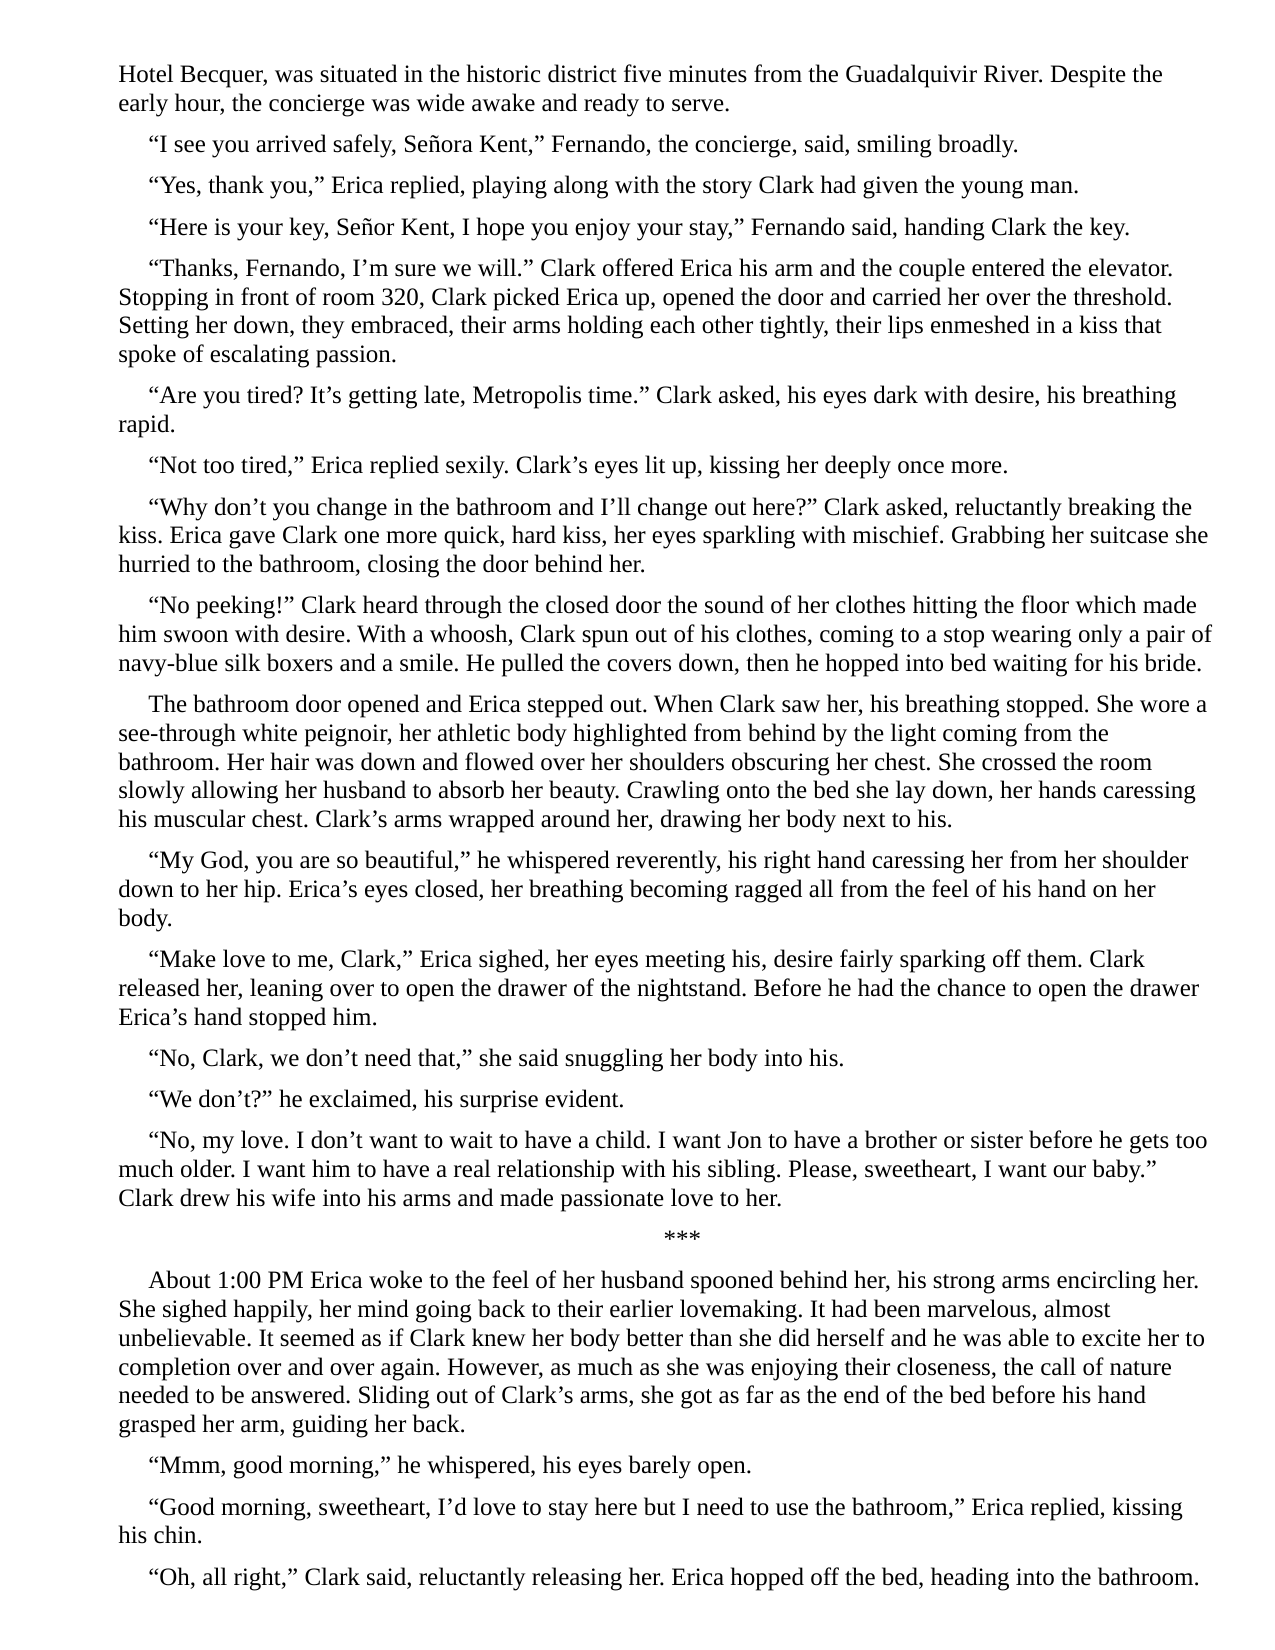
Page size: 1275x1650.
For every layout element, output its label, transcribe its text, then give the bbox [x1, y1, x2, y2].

text “Mmm, good morning,” he whispered, his eyes barely open. [118, 1450, 1216, 1479]
text “No peeking!” Clark heard through the closed door the sound of her clothes hitting the floor which made him swoon with desire. With a whoosh, Clark spun out of his clothes, coming to a stop wearing only a pair of navy-blue silk boxers and a smile. He pulled the covers down, then he hopped into bed waiting for his bride. [118, 590, 1216, 677]
text “Not too tired,” Erica replied sexily. Clark’s eyes lit up, kissing her deeply once more. [118, 450, 1216, 479]
text “Good morning, sweetheart, I’d love to stay here but I need to use the bathroom,” Erica replied, kissing his chin. [118, 1492, 1216, 1549]
text “Yes, thank you,” Erica replied, playing along with the story Clark had given the young man. [118, 170, 1216, 199]
text The bathroom door opened and Erica stepped out. When Clark saw her, his breathing stopped. She wore a see-through white peignoir, her athletic body highlighted from behind by the light coming from the bathroom. Her hair was down and flowed over her shoulders obscuring her chest. She crossed the room slowly allowing her husband to absorb her beauty. Crawling onto the bed she lay down, her hands caressing his muscular chest. Clark’s arms wrapped around her, drawing her body next to his. [118, 689, 1216, 833]
text “We don’t?” he exclaimed, his surprise evident. [118, 1084, 1216, 1113]
text “Why don’t you change in the bathroom and I’ll change out here?” Clark asked, reluctantly breaking the kiss. Erica gave Clark one more quick, hard kiss, her eyes sparkling with mischief. Grabbing her suitcase she hurried to the bathroom, closing the door behind her. [118, 492, 1216, 578]
text *** [118, 1224, 1216, 1253]
text “Thanks, Fernando, I’m sure we will.” Clark offered Erica his arm and the couple entered the elevator. Stopping in front of room 320, Clark picked Erica up, opened the door and carried her over the threshold. Setting her down, they embraced, their arms holding each other tightly, their lips enmeshed in a kiss that spoke of escalating passion. [118, 253, 1216, 368]
text “My God, you are so beautiful,” he whispered reverently, his right hand caressing her from her shoulder down to her hip. Erica’s eyes closed, her breathing becoming ragged all from the feel of his hand on her body. [118, 845, 1216, 932]
text “Make love to me, Clark,” Erica sighed, her eyes meeting his, desire fairly sparking off them. Clark released her, leaning over to open the drawer of the nightstand. Before he had the chance to open the drawer Erica’s hand stopped him. [118, 944, 1216, 1030]
text “No, Clark, we don’t need that,” she said snuggling her body into his. [118, 1043, 1216, 1072]
text “I see you arrived safely, Señora Kent,” Fernando, the concierge, said, smiling broadly. [118, 129, 1216, 158]
text “Oh, all right,” Clark said, reluctantly releasing her. Erica hopped off the bed, heading into the bathroom. [118, 1562, 1216, 1590]
text About 1:00 PM Erica woke to the feel of her husband spooned behind her, his strong arms encircling her. She sighed happily, her mind going back to their earlier lovemaking. It had been marvelous, almost unbelievable. It seemed as if Clark knew her body better than she did herself and he was able to excite her to completion over and over again. However, as much as she was enjoying their closeness, the call of nature needed to be answered. Sliding out of Clark’s arms, she got as far as the end of the bed before his hand grasped her arm, guiding her back. [118, 1265, 1216, 1438]
text “No, my love. I don’t want to wait to have a child. I want Jon to have a brother or sister before he gets too much older. I want him to have a real relationship with his sibling. Please, sweetheart, I want our baby.” Clark drew his wife into his arms and made passionate love to her. [118, 1125, 1216, 1212]
text Hotel Becquer, was situated in the historic district five minutes from the Guadalquivir River. Despite the early hour, the concierge was wide awake and ready to serve. [118, 59, 1216, 117]
text “Are you tired? It’s getting late, Metropolis time.” Clark asked, his eyes dark with desire, his breathing rapid. [118, 380, 1216, 438]
text “Here is your key, Señor Kent, I hope you enjoy your stay,” Fernando said, handing Clark the key. [118, 212, 1216, 240]
